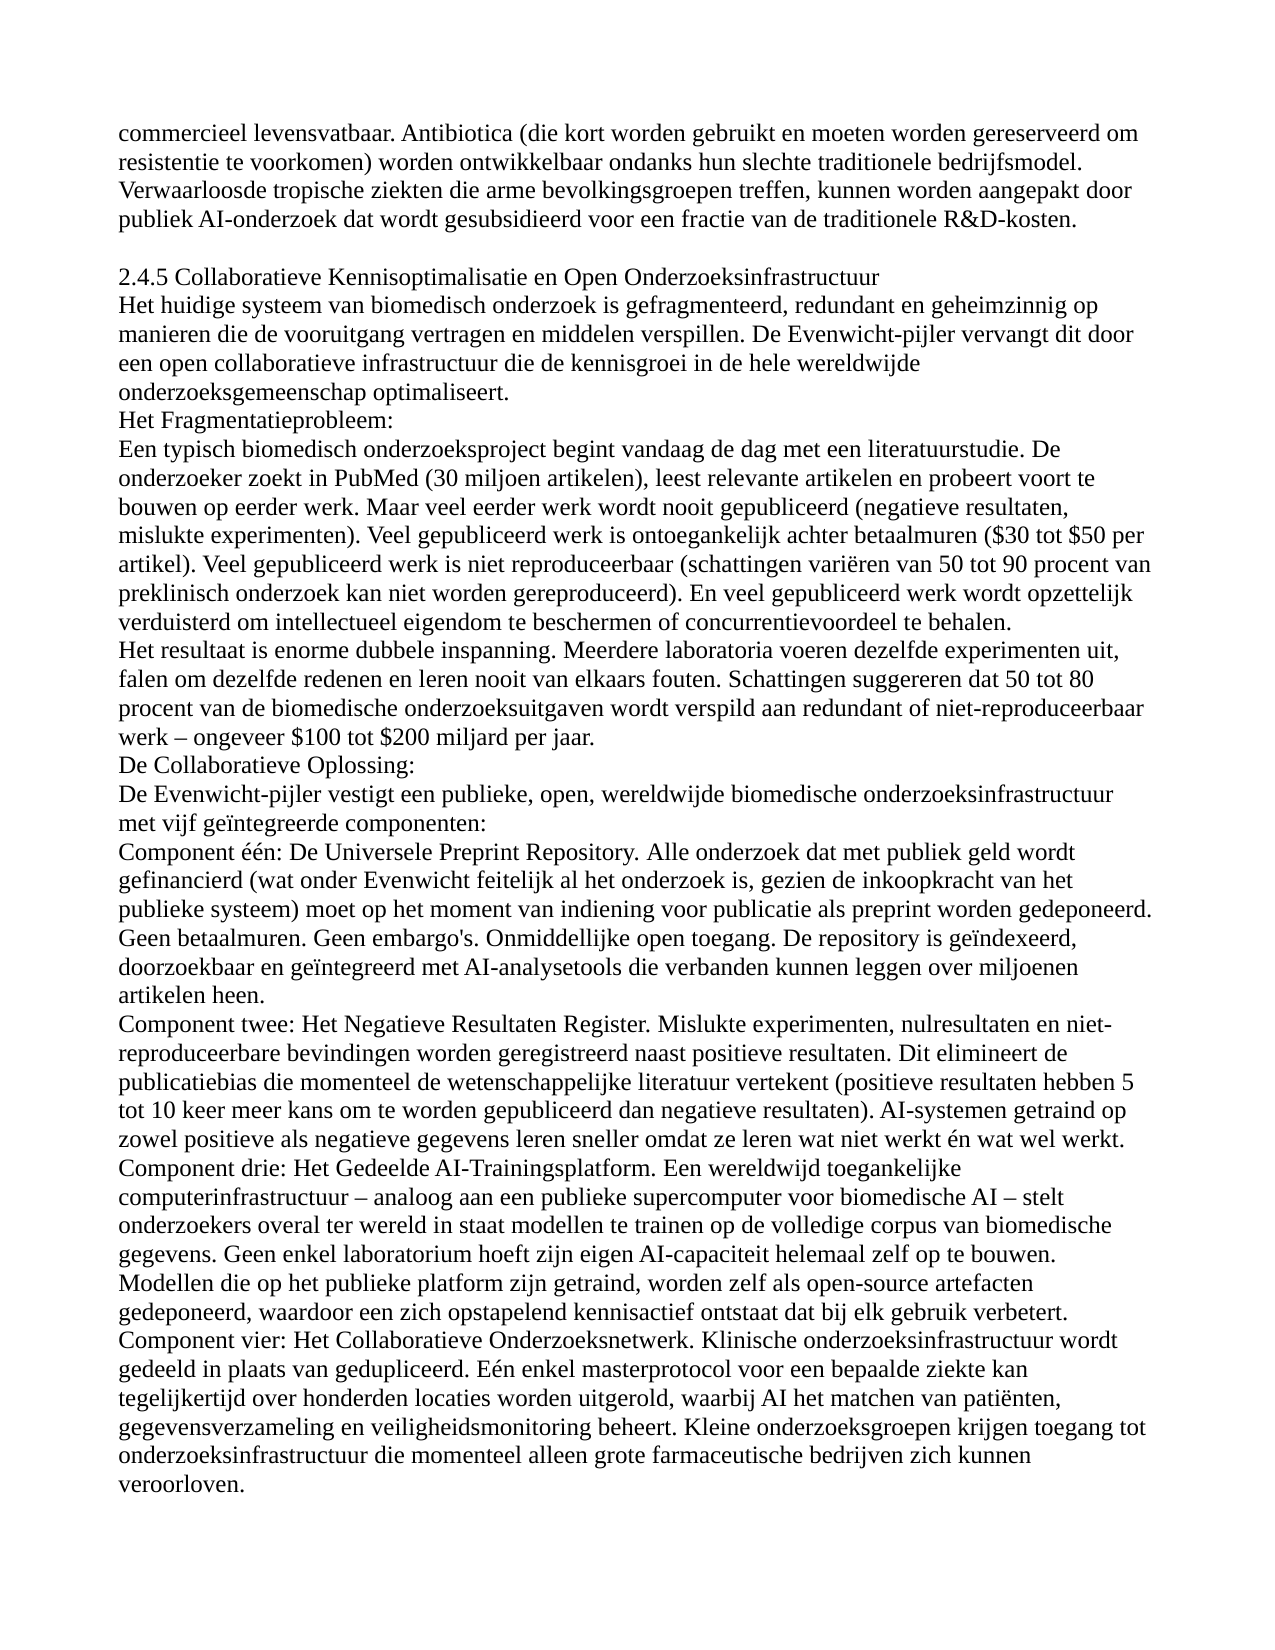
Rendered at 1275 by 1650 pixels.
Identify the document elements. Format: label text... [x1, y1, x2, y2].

text Een typisch biomedisch onderzoeksproject begint vandaag de dag met een literatuurstudie. De onderzoeker zoekt in PubMed (30 miljoen artikelen), leest relevante artikelen en probeert voort te bouwen op eerder werk. Maar veel eerder werk wordt nooit gepubliceerd (negatieve resultaten, mislukte experimenten). Veel gepubliceerd werk is ontoegankelijk achter betaalmuren ($30 tot $50 per artikel). Veel gepubliceerd werk is niet reproduceerbaar (schattingen variëren van 50 tot 90 procent van preklinisch onderzoek kan niet worden gereproduceerd). En veel gepubliceerd werk wordt opzettelijk verduisterd om intellectueel eigendom te beschermen of concurrentievoordeel te behalen. [118, 434, 1157, 636]
text Het huidige systeem van biomedisch onderzoek is gefragmenteerd, redundant en geheimzinnig op manieren die de vooruitgang vertragen en middelen verspillen. De Evenwicht-pijler vervangt dit door een open collaboratieve infrastructuur die de kennisgroei in de hele wereldwijde onderzoeksgemeenschap optimaliseert. [118, 291, 1157, 406]
text De Collaboratieve Oplossing: [118, 751, 1157, 779]
text Component vier: Het Collaboratieve Onderzoeksnetwerk. Klinische onderzoeksinfrastructuur wordt gedeeld in plaats van gedupliceerd. Eén enkel masterprotocol voor een bepaalde ziekte kan tegelijkertijd over honderden locaties worden uitgerold, waarbij AI het matchen van patiënten, gegevensverzameling en veiligheidsmonitoring beheert. Kleine onderzoeksgroepen krijgen toegang tot onderzoeksinfrastructuur die momenteel alleen grote farmaceutische bedrijven zich kunnen veroorloven. [118, 1326, 1157, 1498]
text commercieel levensvatbaar. Antibiotica (die kort worden gebruikt en moeten worden gereserveerd om resistentie te voorkomen) worden ontwikkelbaar ondanks hun slechte traditionele bedrijfsmodel. Verwaarloosde tropische ziekten die arme bevolkingsgroepen treffen, kunnen worden aangepakt door publiek AI-onderzoek dat wordt gesubsidieerd voor een fractie van de traditionele R&D-kosten. [118, 118, 1157, 233]
text De Evenwicht-pijler vestigt een publieke, open, wereldwijde biomedische onderzoeksinfrastructuur met vijf geïntegreerde componenten: [118, 779, 1157, 837]
text 2.4.5 Collaboratieve Kennisoptimalisatie en Open Onderzoeksinfrastructuur [118, 262, 1157, 291]
text Het Fragmentatieprobleem: [118, 406, 1157, 434]
text Het resultaat is enorme dubbele inspanning. Meerdere laboratoria voeren dezelfde experimenten uit, falen om dezelfde redenen en leren nooit van elkaars fouten. Schattingen suggereren dat 50 tot 80 procent van de biomedische onderzoeksuitgaven wordt verspild aan redundant of niet-reproduceerbaar werk – ongeveer $100 tot $200 miljard per jaar. [118, 636, 1157, 751]
text Component twee: Het Negatieve Resultaten Register. Mislukte experimenten, nulresultaten en niet-reproduceerbare bevindingen worden geregistreerd naast positieve resultaten. Dit elimineert de publicatiebias die momenteel de wetenschappelijke literatuur vertekent (positieve resultaten hebben 5 tot 10 keer meer kans om te worden gepubliceerd dan negatieve resultaten). AI-systemen getraind op zowel positieve als negatieve gegevens leren sneller omdat ze leren wat niet werkt én wat wel werkt. [118, 1009, 1157, 1153]
text Component één: De Universele Preprint Repository. Alle onderzoek dat met publiek geld wordt gefinancierd (wat onder Evenwicht feitelijk al het onderzoek is, gezien de inkoopkracht van het publieke systeem) moet op het moment van indiening voor publicatie als preprint worden gedeponeerd. Geen betaalmuren. Geen embargo's. Onmiddellijke open toegang. De repository is geïndexeerd, doorzoekbaar en geïntegreerd met AI-analysetools die verbanden kunnen leggen over miljoenen artikelen heen. [118, 837, 1157, 1009]
text Component drie: Het Gedeelde AI-Trainingsplatform. Een wereldwijd toegankelijke computerinfrastructuur – analoog aan een publieke supercomputer voor biomedische AI – stelt onderzoekers overal ter wereld in staat modellen te trainen op de volledige corpus van biomedische gegevens. Geen enkel laboratorium hoeft zijn eigen AI-capaciteit helemaal zelf op te bouwen. Modellen die op het publieke platform zijn getraind, worden zelf als open-source artefacten gedeponeerd, waardoor een zich opstapelend kennisactief ontstaat dat bij elk gebruik verbetert. [118, 1153, 1157, 1326]
